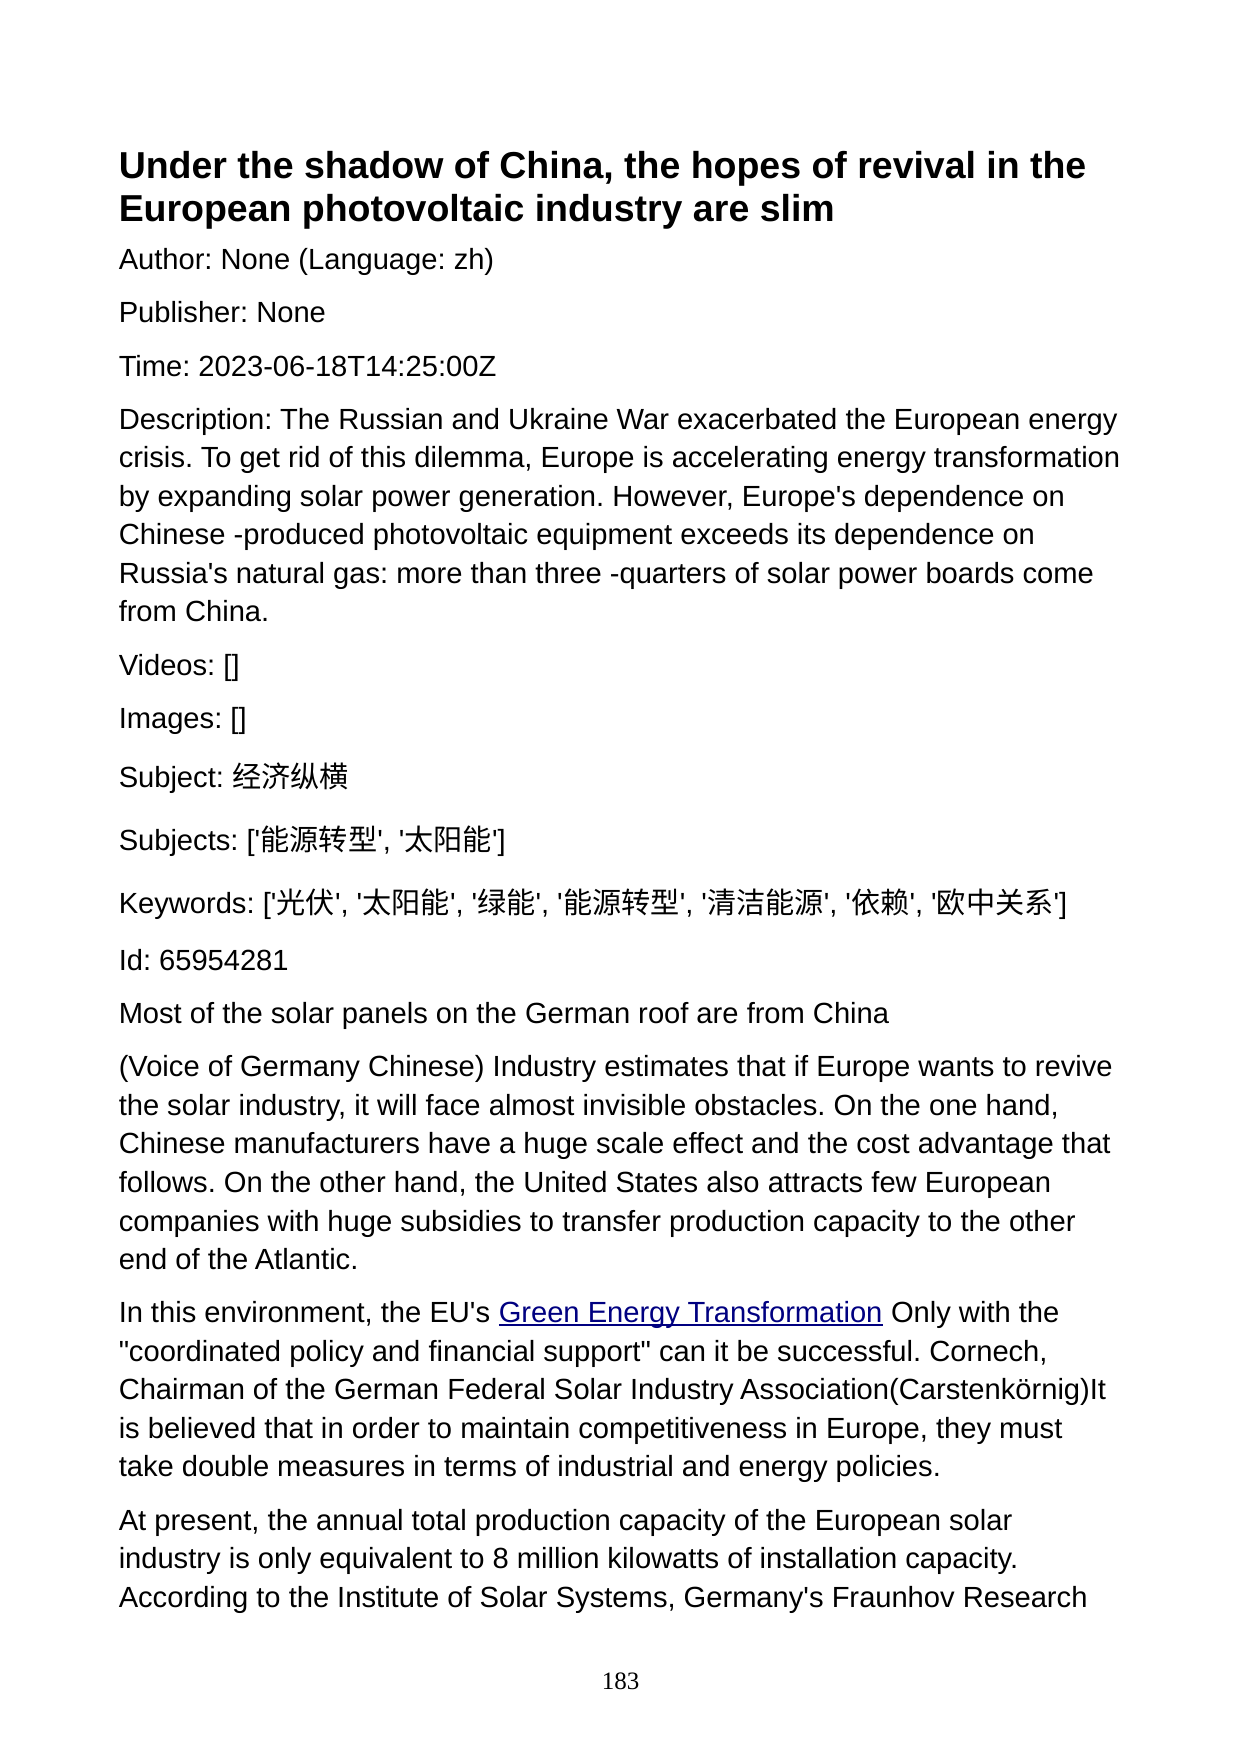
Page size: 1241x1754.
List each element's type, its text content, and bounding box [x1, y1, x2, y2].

text At present, the annual total production capacity of the European solar industry is only equivalent to 8 million kilowatts of installation capacity. According to the Institute of Solar Systems, Germany's Fraunhov Research [118, 1502, 1122, 1613]
text Time: 2023-06-18T14:25:00Z [118, 348, 1122, 382]
subtitle Under the shadow of China, the hopes of revival in the European photovoltaic industry are slim [118, 143, 1122, 230]
text Images: [] [118, 701, 1122, 734]
text Publisher: None [118, 295, 1122, 329]
text Author: None (Language: zh) [118, 242, 1122, 276]
text In this environment, the EU's Green Energy Transformation Only with the "coordinated policy and financial support" can it be successful. Cornech, Chairman of the German Federal Solar Industry Association(Carstenkörnig)It is believed that in order to maintain competitiveness in Europe, they must take double measures in terms of industrial and energy policies. [118, 1295, 1122, 1483]
text Id: 65954281 [118, 943, 1122, 977]
text Subjects: ['能源转型', '太阳能'] [118, 817, 1122, 859]
text Videos: [] [118, 647, 1122, 681]
text Keywords: ['光伏', '太阳能', '绿能', '能源转型', '清洁能源', '依赖', '欧中关系'] [118, 880, 1122, 922]
text Subject: 经济纵横 [118, 754, 1122, 796]
text (Voice of Germany Chinese) Industry estimates that if Europe wants to revive the solar industry, it will face almost invisible obstacles. On the one hand, Chinese manufacturers have a huge scale effect and the cost advantage that follows. On the other hand, the United States also attracts few European companies with huge subsidies to transfer production capacity to the other end of the Atlantic. [118, 1049, 1122, 1276]
text Description: The Russian and Ukraine War exacerbated the European energy crisis. To get rid of this dilemma, Europe is accelerating energy transformation by expanding solar power generation. However, Europe's dependence on Chinese -produced photovoltaic equipment exceeds its dependence on Russia's natural gas: more than three -quarters of solar power boards come from China. [118, 402, 1122, 628]
text Most of the solar panels on the German roof are from China [118, 996, 1122, 1030]
